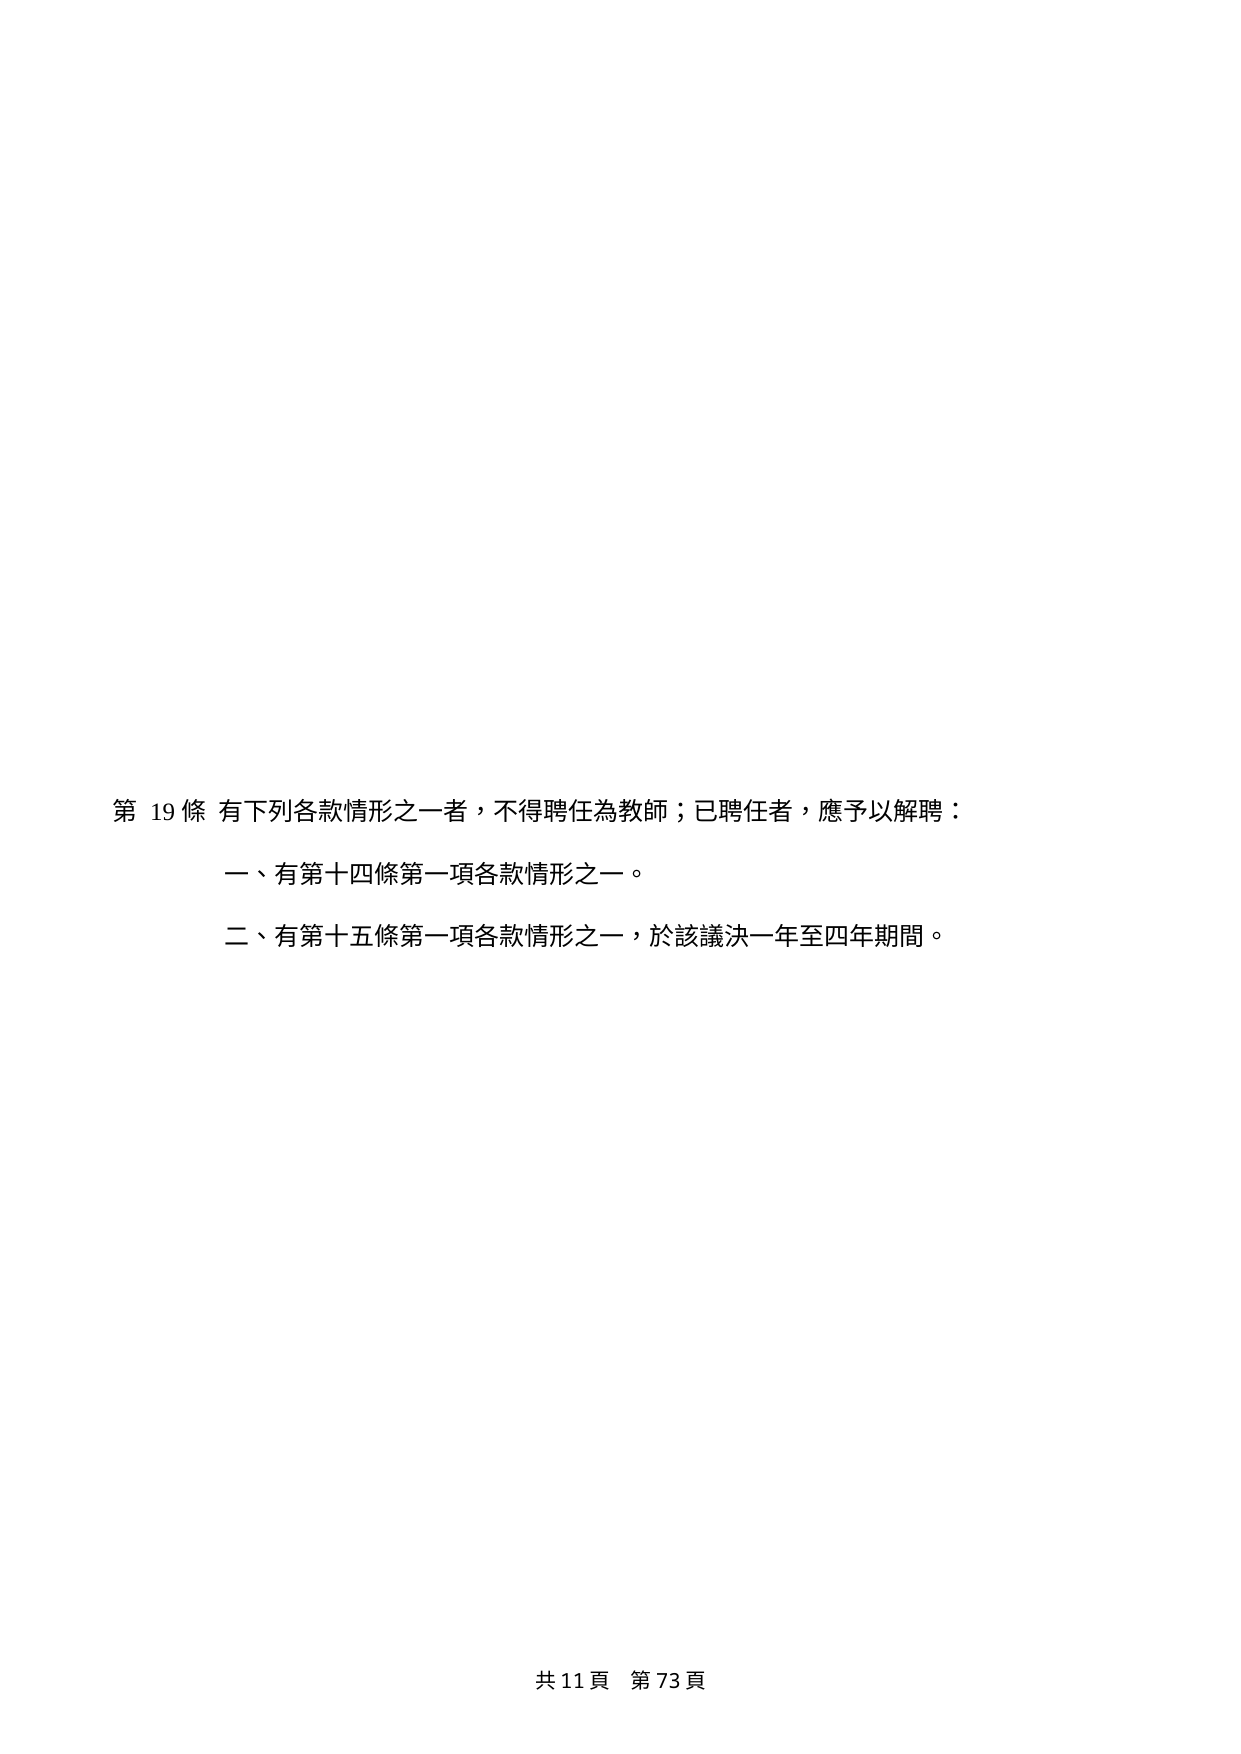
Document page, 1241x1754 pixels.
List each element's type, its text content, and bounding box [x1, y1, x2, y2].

text 第 19 條 有下列各款情形之一者，不得聘任為教師；已聘任者，應予以解聘： [112, 768, 1128, 831]
text 二、有第十五條第一項各款情形之一，於該議決一年至四年期間。 [112, 893, 1128, 956]
text 一、有第十四條第一項各款情形之一。 [112, 831, 1128, 893]
